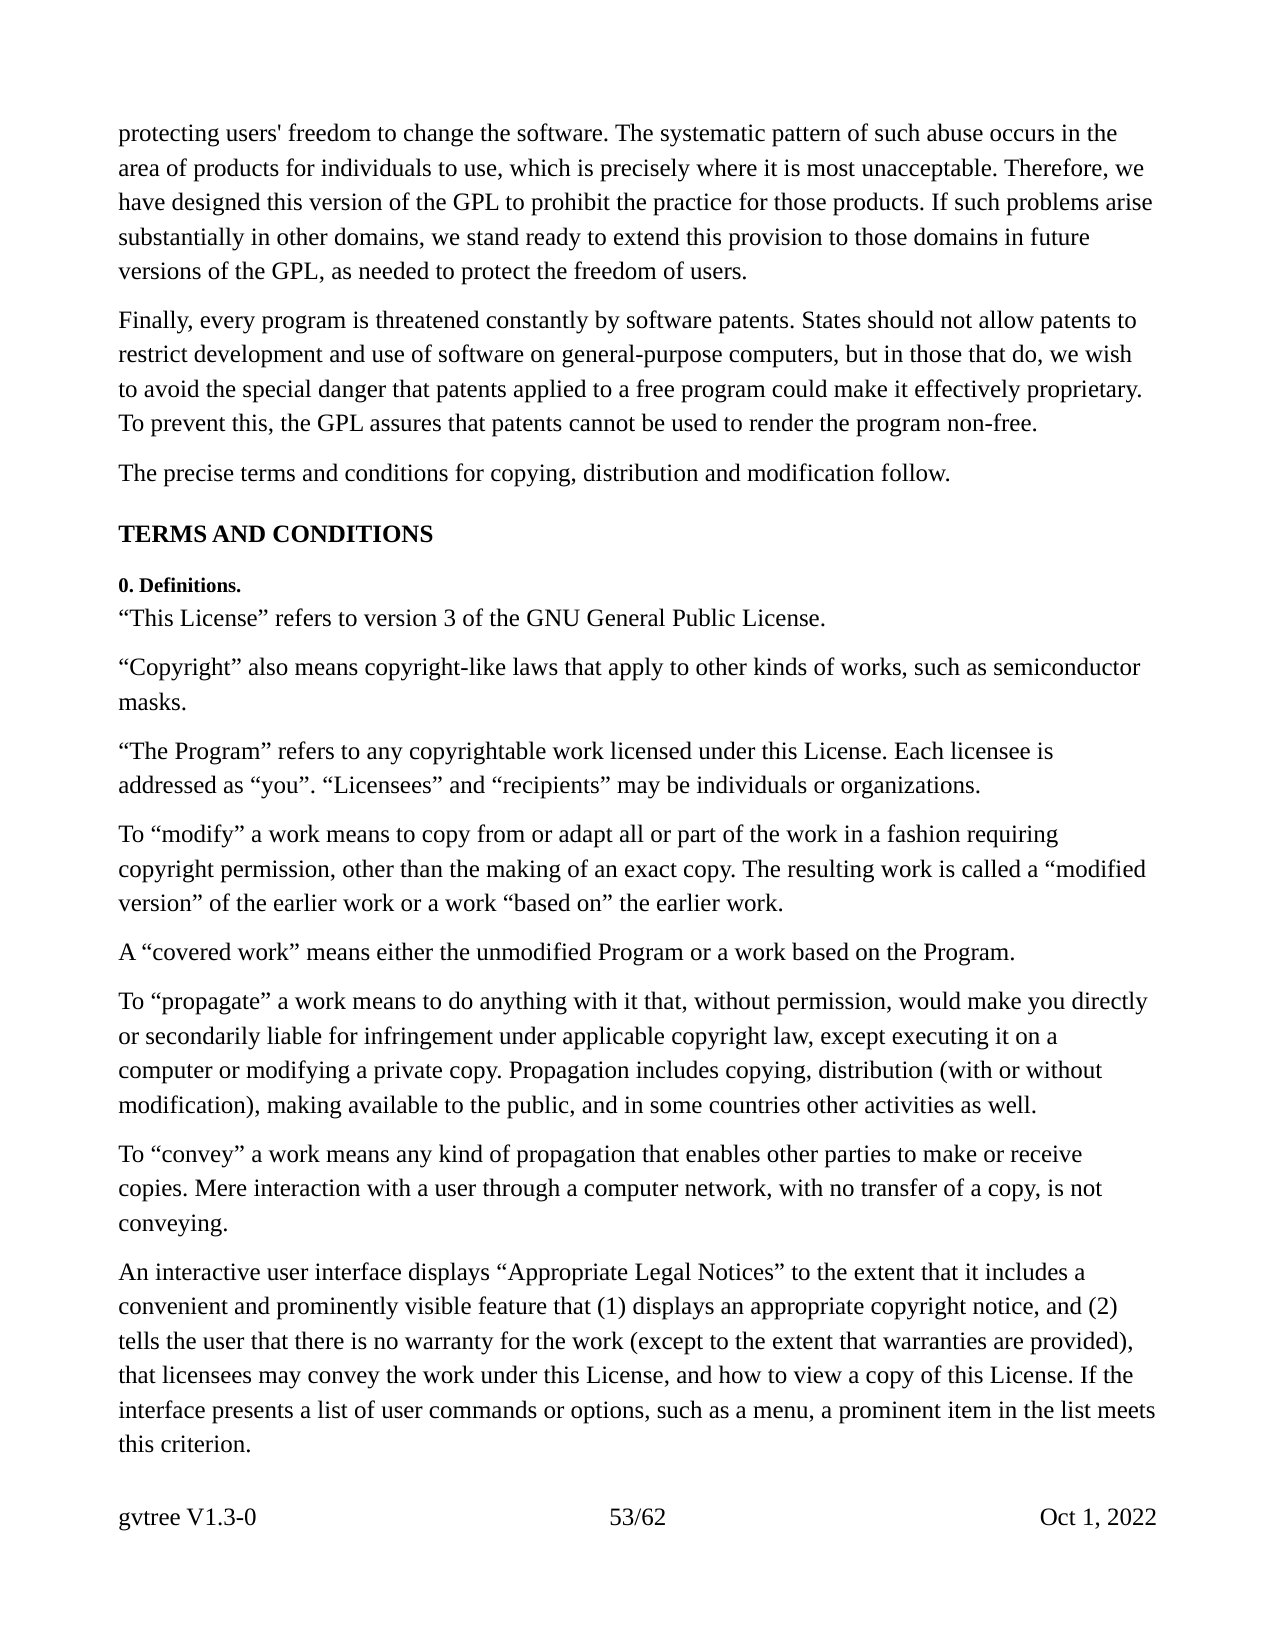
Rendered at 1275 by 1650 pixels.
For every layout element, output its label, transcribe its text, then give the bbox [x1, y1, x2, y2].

text Finally, every program is threatened constantly by software patents. States should not allow patents to restrict development and use of software on general-purpose computers, but in those that do, we wish to avoid the special danger that patents applied to a free program could make it effectively proprietary. To prevent this, the GPL assures that patents cannot be used to render the program non-free. [118, 305, 1157, 437]
text To “convey” a work means any kind of propagation that enables other parties to make or receive copies. Mere interaction with a user through a computer network, with no transfer of a copy, is not conveying. [118, 1139, 1157, 1237]
text The precise terms and conditions for copying, distribution and modification follow. [118, 458, 1157, 486]
text “This License” refers to version 3 of the GNU General Public License. [118, 603, 1157, 632]
subtitle TERMS AND CONDITIONS [118, 519, 1157, 548]
text “Copyright” also means copyright-like laws that apply to other kinds of works, such as semiconductor masks. [118, 652, 1157, 716]
text protecting users' freedom to change the software. The systematic pattern of such abuse occurs in the area of products for individuals to use, which is precisely where it is most unacceptable. Therefore, we have designed this version of the GPL to prohibit the practice for those products. If such problems arise substantially in other domains, we stand ready to extend this provision to those domains in future versions of the GPL, as needed to protect the freedom of users. [118, 118, 1157, 285]
subtitle 0. Definitions. [118, 573, 1157, 597]
text “The Program” refers to any copyrightable work licensed under this License. Each licensee is addressed as “you”. “Licensees” and “recipients” may be individuals or organizations. [118, 736, 1157, 799]
text To “modify” a work means to copy from or adapt all or part of the work in a fashion requiring copyright permission, other than the making of an exact copy. The resulting work is called a “modified version” of the earlier work or a work “based on” the earlier work. [118, 819, 1157, 917]
text To “propagate” a work means to do anything with it that, without permission, would make you directly or secondarily liable for infringement under applicable copyright law, except executing it on a computer or modifying a private copy. Propagation includes copying, distribution (with or without modification), making available to the public, and in some countries other activities as well. [118, 986, 1157, 1119]
text A “covered work” means either the unmodified Program or a work based on the Program. [118, 937, 1157, 966]
text An interactive user interface displays “Appropriate Legal Notices” to the extent that it includes a convenient and prominently visible feature that (1) displays an appropriate copyright notice, and (2) tells the user that there is no warranty for the work (except to the extent that warranties are provided), that licensees may convey the work under this License, and how to view a copy of this License. If the interface presents a list of user commands or options, such as a menu, a prominent item in the list meets this criterion. [118, 1257, 1157, 1458]
